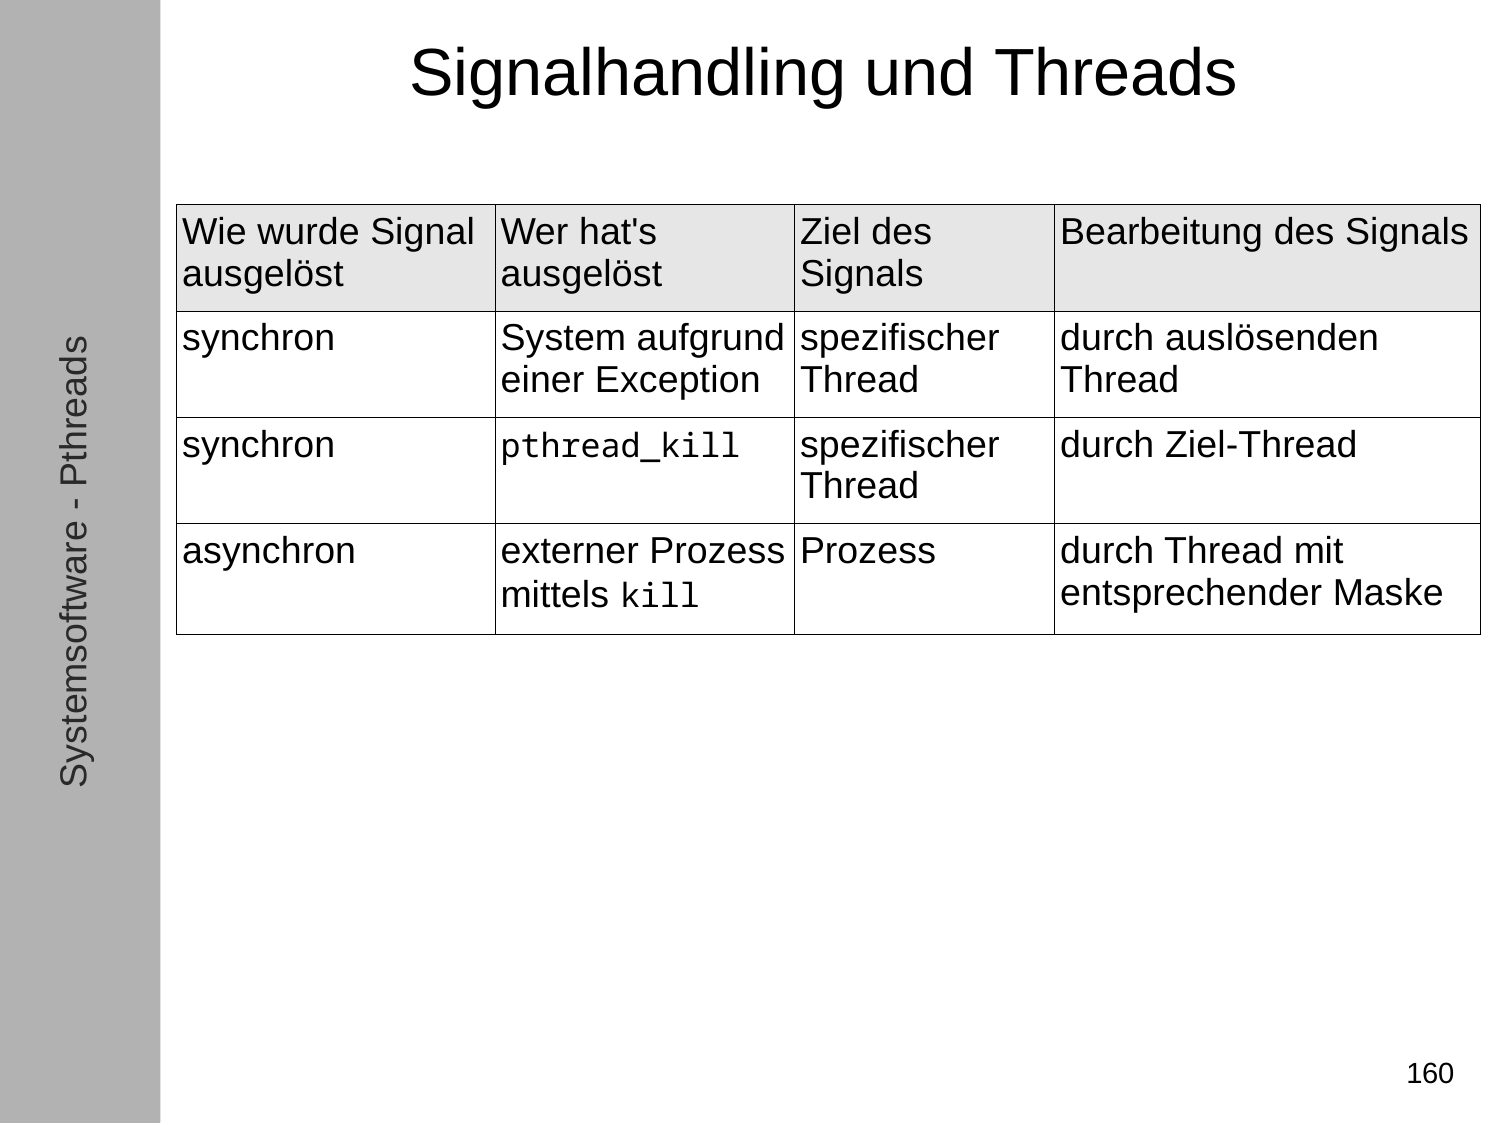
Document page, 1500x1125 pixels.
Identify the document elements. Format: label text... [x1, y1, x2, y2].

table_header Bearbeitung des Signals [1055, 205, 1480, 311]
table_cell durch Thread mit entsprechender Maske [1055, 524, 1480, 634]
table_header Wer hat's ausgelöst [496, 205, 794, 311]
text_box [1406, 1057, 1472, 1106]
table_cell durch auslösenden Thread [1055, 312, 1480, 417]
table_cell Prozess [795, 524, 1054, 634]
table_cell synchron [177, 312, 495, 417]
table_cell asynchron [177, 524, 495, 634]
text_box [0, 0, 160, 1123]
table_cell externer Prozess mittels kill [496, 524, 794, 634]
table_cell synchron [177, 418, 495, 523]
table_header Wie wurde Signal ausgelöst [177, 205, 495, 311]
table_cell System aufgrund einer Exception [496, 312, 794, 417]
text_box Signalhandling und Threads [342, 27, 1306, 123]
table_header Ziel des Signals [795, 205, 1054, 311]
table_cell spezifischer Thread [795, 418, 1054, 523]
table_cell spezifischer Thread [795, 312, 1054, 417]
text_box Systemsoftware - Pthreads [47, 1, 121, 1124]
table_cell pthread_kill [496, 418, 794, 523]
table_cell durch Ziel-Thread [1055, 418, 1480, 523]
